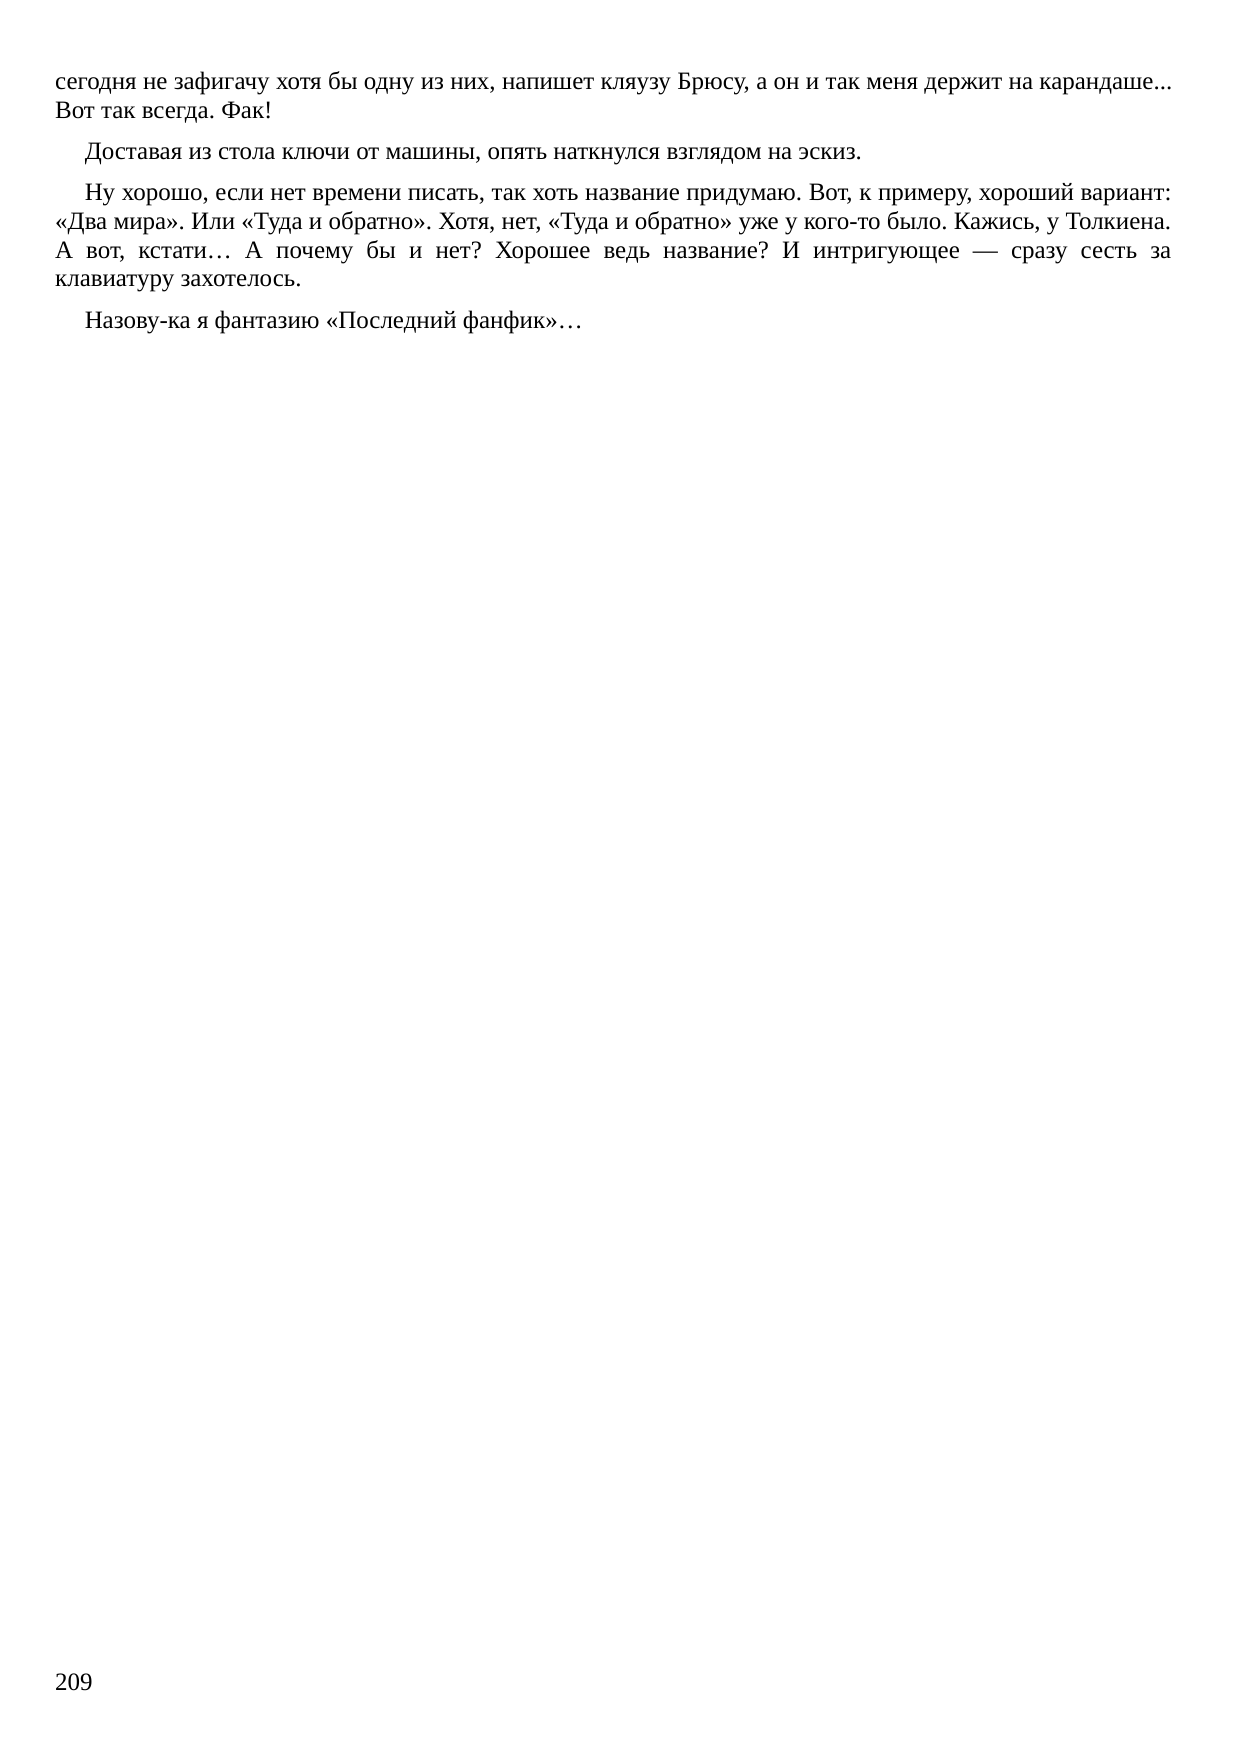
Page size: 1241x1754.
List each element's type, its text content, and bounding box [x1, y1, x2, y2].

text Назову-ка я фантазию «Последний фанфик»… [55, 305, 1173, 333]
text Ну хорошо, если нет времени писать, так хоть название придумаю. Вот, к примеру, хороший вариант: «Два мира». Или «Туда и обратно». Хотя, нет, «Туда и обратно» уже у кого-то было. Кажись, у Толкиена. А вот, кстати… А почему бы и нет? Хорошее ведь название? И интригующее — сразу сесть за клавиатуру захотелось. [55, 177, 1173, 292]
text сегодня не зафигачу хотя бы одну из них, напишет кляузу Брюсу, а он и так меня держит на карандаше... Вот так всегда. Фак! [55, 66, 1173, 123]
text Доставая из стола ключи от машины, опять наткнулся взглядом на эскиз. [55, 136, 1173, 165]
